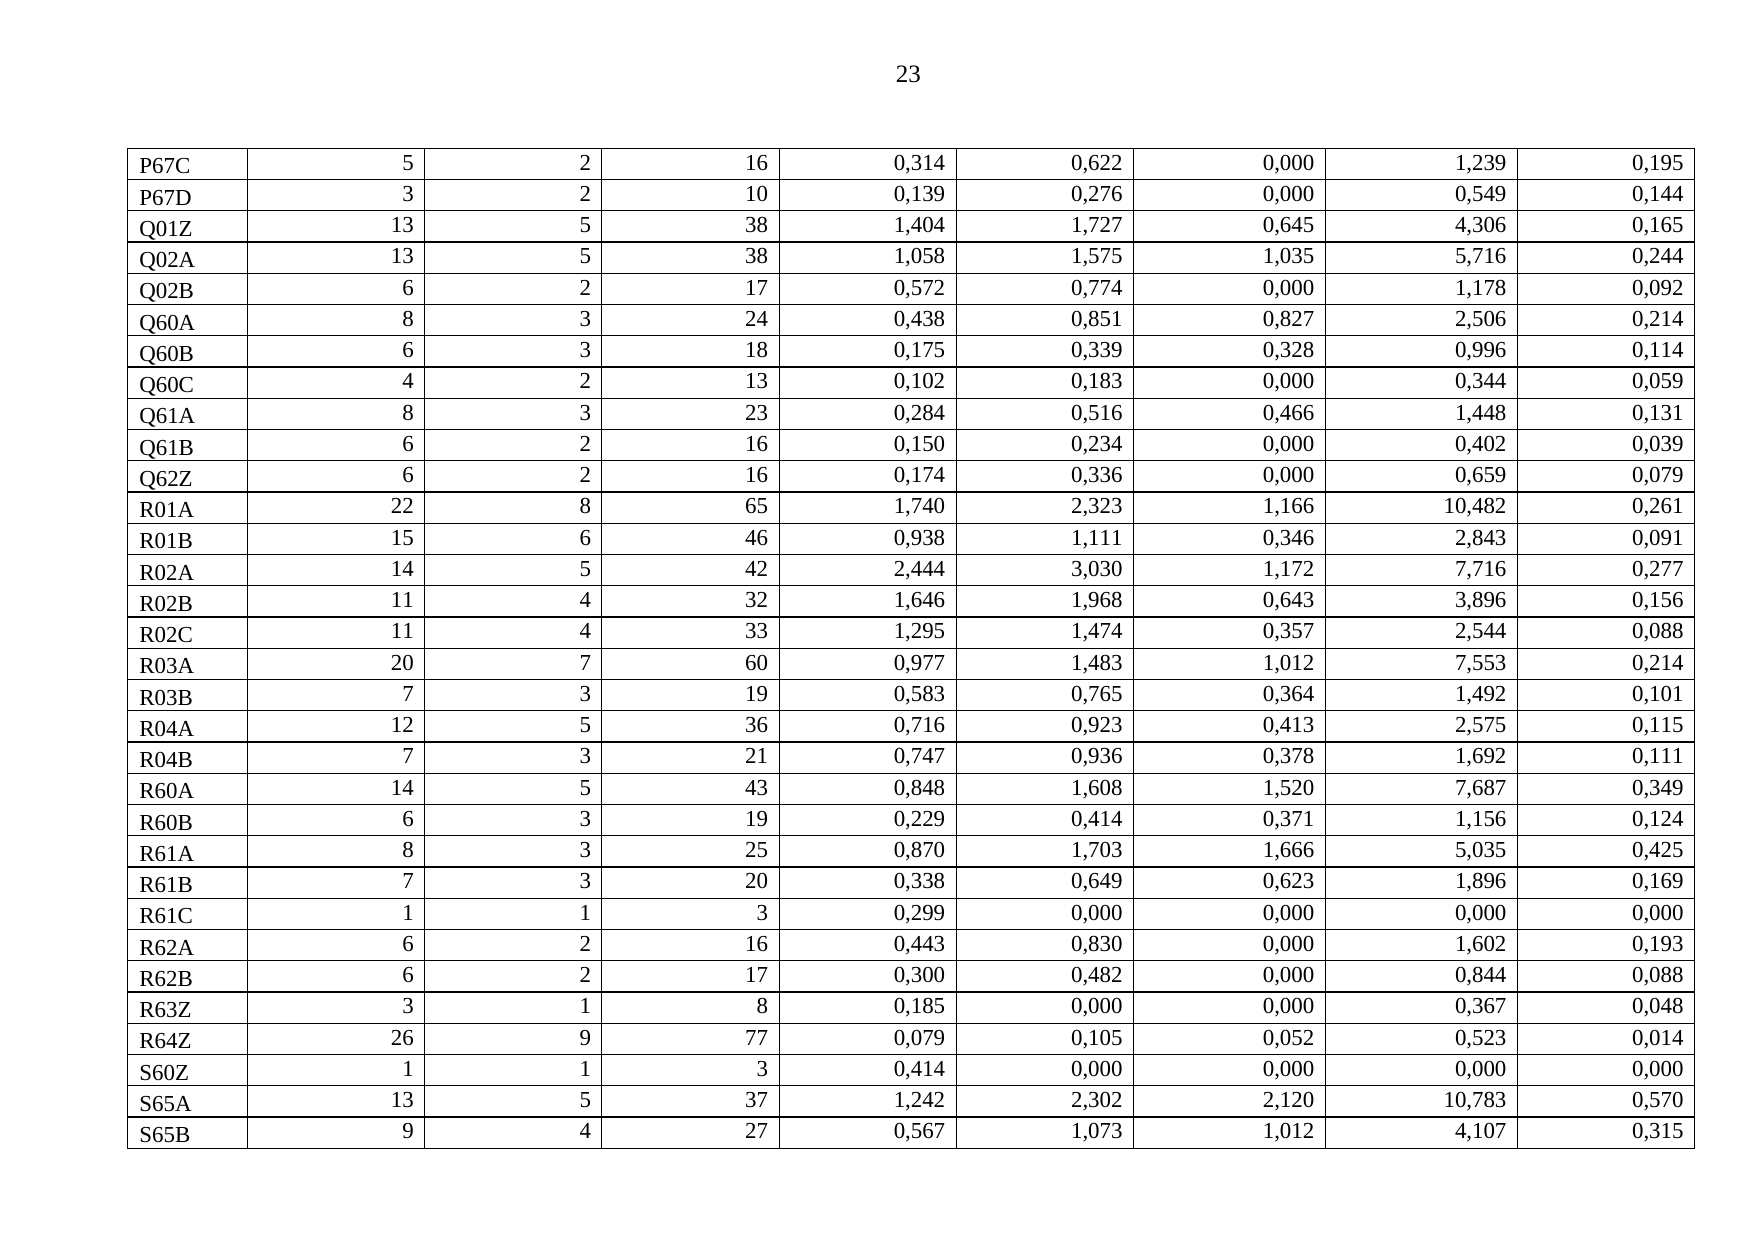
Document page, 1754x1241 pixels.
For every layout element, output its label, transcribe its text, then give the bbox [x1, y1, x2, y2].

table_cell 5 [425, 555, 601, 585]
table_cell 0,276 [957, 180, 1133, 210]
table_cell 3 [248, 993, 424, 1023]
table_cell 2 [425, 149, 601, 179]
table_cell 13 [248, 211, 424, 241]
table_cell 60 [602, 649, 779, 679]
table_cell 3 [425, 743, 601, 773]
table_cell 8 [425, 493, 601, 523]
table_cell 6 [248, 461, 424, 491]
table_cell 0,923 [957, 711, 1133, 741]
table_cell 13 [248, 243, 424, 273]
table_cell 1,172 [1134, 555, 1325, 585]
table_cell 2,575 [1326, 711, 1517, 741]
table_cell 0,977 [780, 649, 956, 679]
table_cell R62A [128, 930, 247, 960]
table_cell 0,000 [957, 1055, 1133, 1085]
table_cell 0,000 [957, 899, 1133, 929]
table_cell 0,059 [1518, 368, 1694, 398]
table_cell 1,575 [957, 243, 1133, 273]
table_cell 4 [425, 1118, 601, 1148]
table_cell 3,030 [957, 555, 1133, 585]
table_cell 2,843 [1326, 524, 1517, 554]
table_cell 3 [425, 836, 601, 866]
table_cell S65A [128, 1086, 247, 1116]
table_cell 3 [425, 399, 601, 429]
table_cell 0,299 [780, 899, 956, 929]
table_cell 16 [602, 461, 779, 491]
table_cell 0,139 [780, 180, 956, 210]
table_cell 1,156 [1326, 805, 1517, 835]
table_cell 1,073 [957, 1118, 1133, 1148]
table_cell 0,114 [1518, 336, 1694, 366]
table_cell 1,602 [1326, 930, 1517, 960]
table_cell 2 [425, 461, 601, 491]
table_cell 16 [602, 430, 779, 460]
table_cell R02C [128, 618, 247, 648]
table_cell 65 [602, 493, 779, 523]
table_cell 2,302 [957, 1086, 1133, 1116]
table_cell Q61A [128, 399, 247, 429]
table_cell R03A [128, 649, 247, 679]
table_cell 0,357 [1134, 618, 1325, 648]
table_cell 1,666 [1134, 836, 1325, 866]
table_cell 0,092 [1518, 274, 1694, 304]
table_cell 0,830 [957, 930, 1133, 960]
table_cell 7 [425, 649, 601, 679]
table_cell 18 [602, 336, 779, 366]
table_cell 5 [425, 774, 601, 804]
table_cell 0,414 [957, 805, 1133, 835]
table_cell 0,438 [780, 305, 956, 335]
table_cell 10,783 [1326, 1086, 1517, 1116]
table_cell 0,000 [1134, 180, 1325, 210]
table_cell 21 [602, 743, 779, 773]
table_cell 2,323 [957, 493, 1133, 523]
table_cell 1,242 [780, 1086, 956, 1116]
table_cell 16 [602, 149, 779, 179]
table_cell 0,091 [1518, 524, 1694, 554]
table_cell 6 [248, 336, 424, 366]
table_cell 2,120 [1134, 1086, 1325, 1116]
table_cell R64Z [128, 1024, 247, 1054]
table_cell 11 [248, 618, 424, 648]
table_cell 9 [248, 1118, 424, 1148]
table_cell 1,448 [1326, 399, 1517, 429]
table_cell 0,000 [1134, 149, 1325, 179]
table_cell 32 [602, 586, 779, 616]
table_cell P67D [128, 180, 247, 210]
table_cell 0,229 [780, 805, 956, 835]
table_cell R04A [128, 711, 247, 741]
table_cell 1,058 [780, 243, 956, 273]
table_cell 0,936 [957, 743, 1133, 773]
table_cell R01B [128, 524, 247, 554]
table_cell 0,105 [957, 1024, 1133, 1054]
table_cell 0,193 [1518, 930, 1694, 960]
table_cell 20 [248, 649, 424, 679]
table_cell 3 [602, 1055, 779, 1085]
table_cell 0,371 [1134, 805, 1325, 835]
table_cell 1,166 [1134, 493, 1325, 523]
table_cell 0,185 [780, 993, 956, 1023]
table_cell 2,444 [780, 555, 956, 585]
table_cell 1,896 [1326, 868, 1517, 898]
table_cell 0,111 [1518, 743, 1694, 773]
table_cell 5 [425, 1086, 601, 1116]
table_cell 0,144 [1518, 180, 1694, 210]
table_cell 0,214 [1518, 305, 1694, 335]
table_cell 0,244 [1518, 243, 1694, 273]
table_cell R60B [128, 805, 247, 835]
table_cell 0,000 [1134, 899, 1325, 929]
table_cell 0,039 [1518, 430, 1694, 460]
table_cell 0,516 [957, 399, 1133, 429]
table_cell 1 [248, 899, 424, 929]
table_cell 4 [425, 586, 601, 616]
table_cell 4,306 [1326, 211, 1517, 241]
table_cell 1 [425, 899, 601, 929]
table_cell 27 [602, 1118, 779, 1148]
table_cell 0,000 [1134, 368, 1325, 398]
table_cell 0,000 [957, 993, 1133, 1023]
table_cell 6 [248, 961, 424, 991]
table_cell 10,482 [1326, 493, 1517, 523]
table_cell 0,346 [1134, 524, 1325, 554]
table_cell 11 [248, 586, 424, 616]
table_cell 0,623 [1134, 868, 1325, 898]
table_cell 0,716 [780, 711, 956, 741]
table_cell 0,300 [780, 961, 956, 991]
table_cell 0,156 [1518, 586, 1694, 616]
table_cell 13 [248, 1086, 424, 1116]
table_cell 0,870 [780, 836, 956, 866]
table_cell 46 [602, 524, 779, 554]
table_cell 0,765 [957, 680, 1133, 710]
table_cell 3 [425, 805, 601, 835]
table_cell 0,165 [1518, 211, 1694, 241]
table_cell 0,367 [1326, 993, 1517, 1023]
table_cell 10 [602, 180, 779, 210]
table_cell 1 [425, 1055, 601, 1085]
table_cell 1,111 [957, 524, 1133, 554]
table_cell 0,284 [780, 399, 956, 429]
table_cell 6 [248, 274, 424, 304]
table_cell 2,544 [1326, 618, 1517, 648]
table_cell 43 [602, 774, 779, 804]
table_cell 7 [248, 680, 424, 710]
table_cell 8 [248, 399, 424, 429]
table_cell 1,404 [780, 211, 956, 241]
table_cell 0,000 [1134, 993, 1325, 1023]
table_cell 17 [602, 961, 779, 991]
table_cell 0,844 [1326, 961, 1517, 991]
table_cell 3 [425, 305, 601, 335]
table_cell 0,443 [780, 930, 956, 960]
table_cell 0,413 [1134, 711, 1325, 741]
table_cell 0,336 [957, 461, 1133, 491]
table_cell 0,169 [1518, 868, 1694, 898]
table_cell S65B [128, 1118, 247, 1148]
table_cell 0,338 [780, 868, 956, 898]
table_cell 0,014 [1518, 1024, 1694, 1054]
table_cell 16 [602, 930, 779, 960]
table_cell 77 [602, 1024, 779, 1054]
table_cell 13 [602, 368, 779, 398]
table_cell R61C [128, 899, 247, 929]
table_cell 1 [425, 993, 601, 1023]
table_cell 14 [248, 774, 424, 804]
table_cell 42 [602, 555, 779, 585]
table_cell 0,000 [1134, 961, 1325, 991]
table_cell 7,687 [1326, 774, 1517, 804]
table_cell 0,659 [1326, 461, 1517, 491]
table_cell Q62Z [128, 461, 247, 491]
table_cell 0,645 [1134, 211, 1325, 241]
table_cell 0,000 [1326, 899, 1517, 929]
table_cell 0,052 [1134, 1024, 1325, 1054]
table_cell 1,474 [957, 618, 1133, 648]
table_cell 25 [602, 836, 779, 866]
table_cell 0,364 [1134, 680, 1325, 710]
table_cell 0,402 [1326, 430, 1517, 460]
table_cell 19 [602, 680, 779, 710]
table_cell 1,646 [780, 586, 956, 616]
table_cell 1,968 [957, 586, 1133, 616]
table_cell 37 [602, 1086, 779, 1116]
table_cell 8 [248, 836, 424, 866]
table_cell 24 [602, 305, 779, 335]
table_cell 14 [248, 555, 424, 585]
table_cell 3,896 [1326, 586, 1517, 616]
table_cell Q61B [128, 430, 247, 460]
table_cell 0,378 [1134, 743, 1325, 773]
table_cell 0,088 [1518, 618, 1694, 648]
table_cell 3 [248, 180, 424, 210]
table_cell 0,774 [957, 274, 1133, 304]
table_cell 7 [248, 868, 424, 898]
table_cell 9 [425, 1024, 601, 1054]
table_cell 0,000 [1518, 899, 1694, 929]
table_cell 0,101 [1518, 680, 1694, 710]
table_cell 0,000 [1134, 461, 1325, 491]
table_cell 0,079 [780, 1024, 956, 1054]
table_cell Q60C [128, 368, 247, 398]
table_cell 2,506 [1326, 305, 1517, 335]
table_cell 6 [248, 805, 424, 835]
table_cell 0,131 [1518, 399, 1694, 429]
table_cell R61B [128, 868, 247, 898]
table_cell 7 [248, 743, 424, 773]
table_cell R01A [128, 493, 247, 523]
table_cell 36 [602, 711, 779, 741]
table_cell 0,938 [780, 524, 956, 554]
table_cell 0,570 [1518, 1086, 1694, 1116]
table_cell 1,703 [957, 836, 1133, 866]
table_cell 5 [425, 211, 601, 241]
table_cell 0,827 [1134, 305, 1325, 335]
table_cell 1,239 [1326, 149, 1517, 179]
table_cell Q60A [128, 305, 247, 335]
table_cell 3 [602, 899, 779, 929]
table_cell 0,079 [1518, 461, 1694, 491]
table_cell 2 [425, 274, 601, 304]
table_cell 0,174 [780, 461, 956, 491]
table_cell 0,747 [780, 743, 956, 773]
table_cell 0,425 [1518, 836, 1694, 866]
table_cell 22 [248, 493, 424, 523]
table_cell 4 [425, 618, 601, 648]
table_cell 20 [602, 868, 779, 898]
table_cell 1,012 [1134, 1118, 1325, 1148]
table_cell 38 [602, 211, 779, 241]
table_cell 0,088 [1518, 961, 1694, 991]
table_cell 1,492 [1326, 680, 1517, 710]
table_cell 1 [248, 1055, 424, 1085]
table_cell 0,183 [957, 368, 1133, 398]
table_cell 33 [602, 618, 779, 648]
table_cell S60Z [128, 1055, 247, 1085]
table_cell 6 [248, 930, 424, 960]
table_cell 3 [425, 868, 601, 898]
table_cell 8 [248, 305, 424, 335]
table_cell 0,349 [1518, 774, 1694, 804]
table_cell 8 [602, 993, 779, 1023]
table_cell 2 [425, 961, 601, 991]
table_cell R62B [128, 961, 247, 991]
table_cell R61A [128, 836, 247, 866]
table_cell 0,523 [1326, 1024, 1517, 1054]
table_cell 0,124 [1518, 805, 1694, 835]
table_cell 2 [425, 930, 601, 960]
table_cell 1,035 [1134, 243, 1325, 273]
table_cell 0,234 [957, 430, 1133, 460]
table_cell 5,716 [1326, 243, 1517, 273]
table_cell 0,150 [780, 430, 956, 460]
table_cell 2 [425, 180, 601, 210]
table_cell 0,048 [1518, 993, 1694, 1023]
table_cell 0,000 [1326, 1055, 1517, 1085]
table_cell 2 [425, 368, 601, 398]
table_cell 0,583 [780, 680, 956, 710]
table_cell 15 [248, 524, 424, 554]
table_cell 0,214 [1518, 649, 1694, 679]
table_cell Q02A [128, 243, 247, 273]
table_cell 6 [248, 430, 424, 460]
table_cell 17 [602, 274, 779, 304]
table_cell 0,996 [1326, 336, 1517, 366]
table_cell R03B [128, 680, 247, 710]
table_cell 0,102 [780, 368, 956, 398]
table_cell 0,115 [1518, 711, 1694, 741]
table_cell 0,549 [1326, 180, 1517, 210]
table_cell P67C [128, 149, 247, 179]
table_cell 0,000 [1134, 430, 1325, 460]
table_cell 0,000 [1518, 1055, 1694, 1085]
table_cell 0,567 [780, 1118, 956, 1148]
table_cell 7,553 [1326, 649, 1517, 679]
table_cell 4 [248, 368, 424, 398]
table_cell 1,740 [780, 493, 956, 523]
table_cell 0,466 [1134, 399, 1325, 429]
table_cell 0,572 [780, 274, 956, 304]
table_cell 0,622 [957, 149, 1133, 179]
table_cell R63Z [128, 993, 247, 1023]
table_cell 0,000 [1134, 930, 1325, 960]
table_cell Q60B [128, 336, 247, 366]
table_cell 0,000 [1134, 274, 1325, 304]
table_cell 1,608 [957, 774, 1133, 804]
table_cell 0,314 [780, 149, 956, 179]
table_cell 1,727 [957, 211, 1133, 241]
table_cell 0,649 [957, 868, 1133, 898]
table_cell R04B [128, 743, 247, 773]
table_cell 0,328 [1134, 336, 1325, 366]
table_cell R02B [128, 586, 247, 616]
table_cell 0,344 [1326, 368, 1517, 398]
table_cell 1,520 [1134, 774, 1325, 804]
table_cell 2 [425, 430, 601, 460]
table_cell 19 [602, 805, 779, 835]
table_cell 38 [602, 243, 779, 273]
table_cell 7,716 [1326, 555, 1517, 585]
table_cell 5 [425, 243, 601, 273]
table_cell 3 [425, 336, 601, 366]
table_cell 1,295 [780, 618, 956, 648]
table_cell 1,012 [1134, 649, 1325, 679]
table_cell 0,315 [1518, 1118, 1694, 1148]
table_cell 0,851 [957, 305, 1133, 335]
table_cell R02A [128, 555, 247, 585]
table_cell 0,195 [1518, 149, 1694, 179]
table_cell Q01Z [128, 211, 247, 241]
table_cell 0,000 [1134, 1055, 1325, 1085]
table_cell 0,643 [1134, 586, 1325, 616]
table_cell 5,035 [1326, 836, 1517, 866]
table_cell 1,178 [1326, 274, 1517, 304]
table_cell 0,414 [780, 1055, 956, 1085]
table_cell 0,175 [780, 336, 956, 366]
table_cell 23 [602, 399, 779, 429]
table_cell 0,277 [1518, 555, 1694, 585]
table_cell 6 [425, 524, 601, 554]
table_cell 0,482 [957, 961, 1133, 991]
table_cell 0,339 [957, 336, 1133, 366]
table_cell 1,483 [957, 649, 1133, 679]
table_cell 0,261 [1518, 493, 1694, 523]
table_cell 0,848 [780, 774, 956, 804]
table_cell 12 [248, 711, 424, 741]
table_cell 3 [425, 680, 601, 710]
table_cell Q02B [128, 274, 247, 304]
table_cell R60A [128, 774, 247, 804]
table_cell 1,692 [1326, 743, 1517, 773]
table_cell 5 [248, 149, 424, 179]
table_cell 26 [248, 1024, 424, 1054]
table_cell 4,107 [1326, 1118, 1517, 1148]
table_cell 5 [425, 711, 601, 741]
